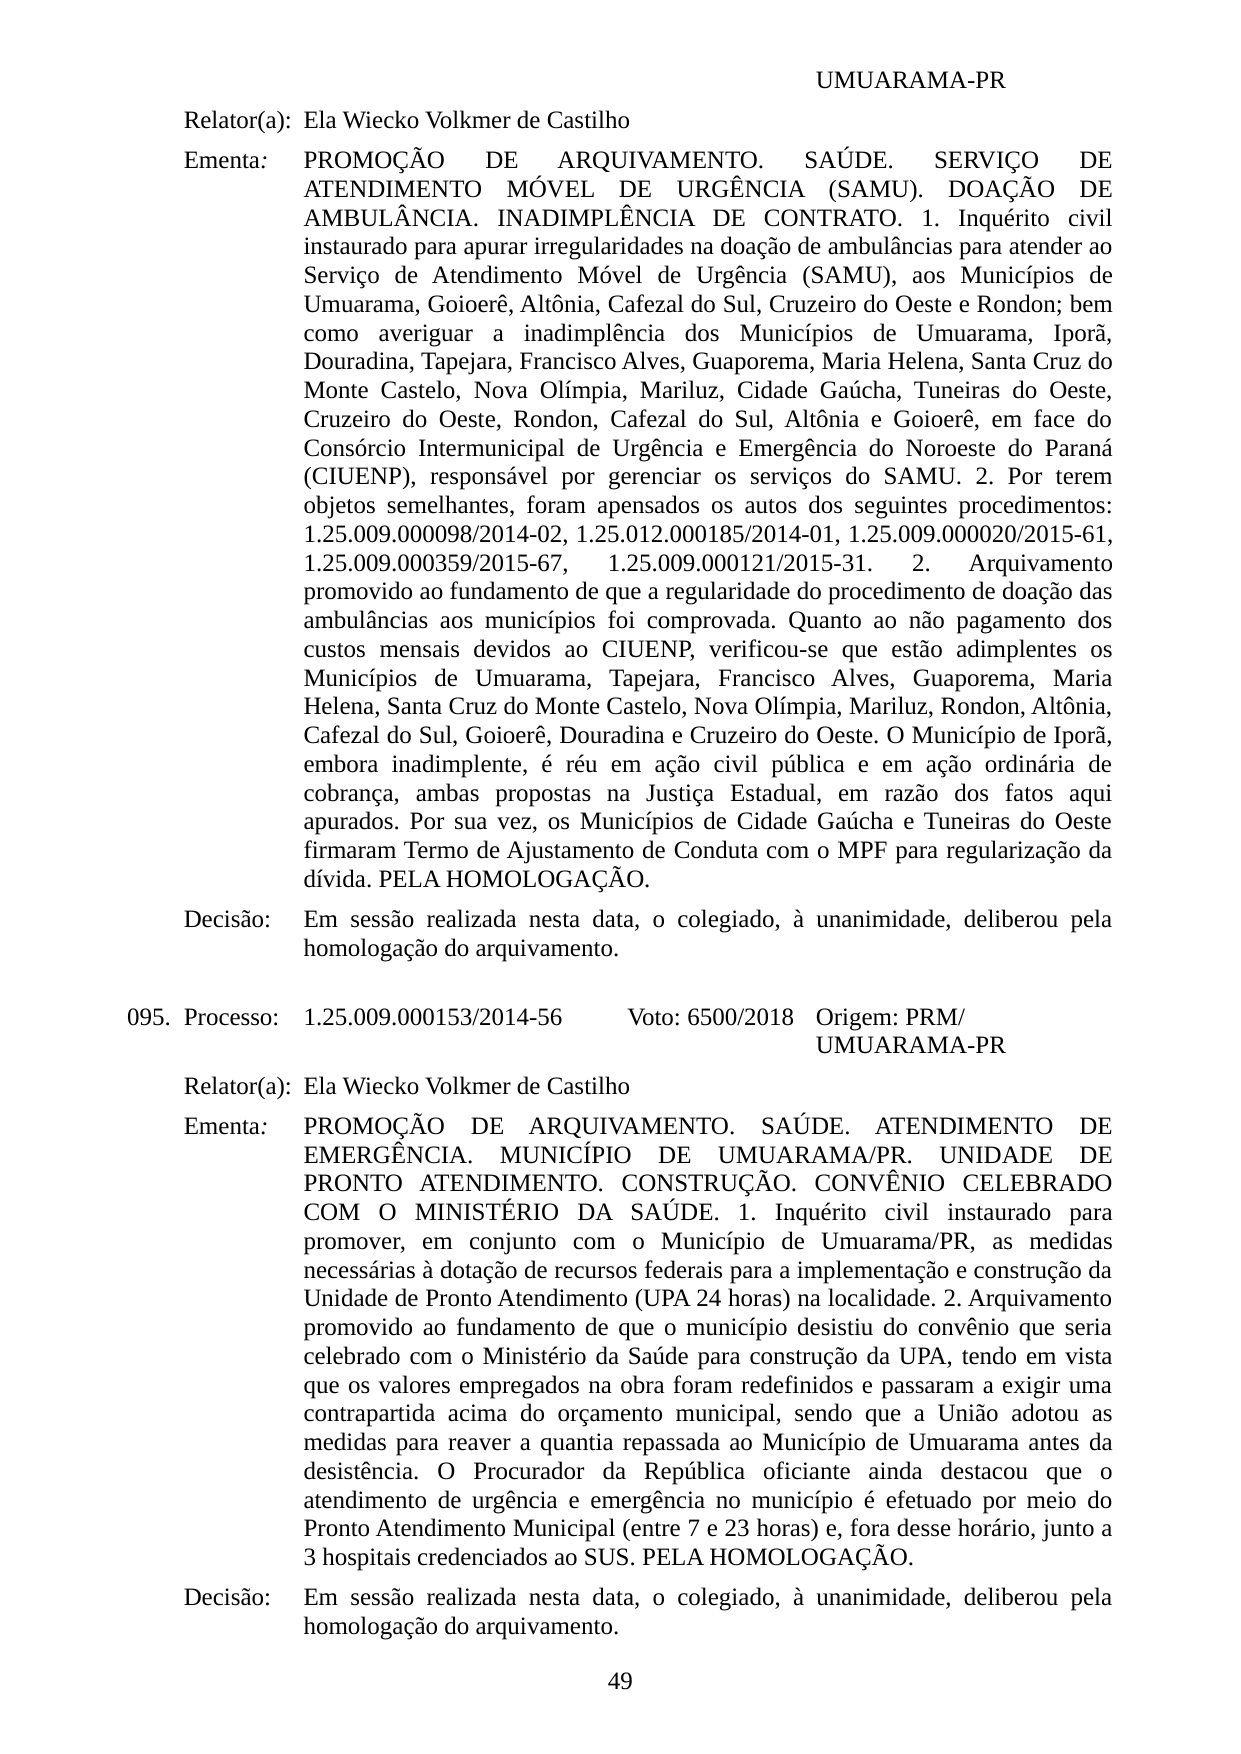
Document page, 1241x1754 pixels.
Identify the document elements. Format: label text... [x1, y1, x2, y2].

table_header [621, 59, 810, 99]
table_header 095. [121, 996, 178, 1065]
table_header [178, 59, 298, 99]
table_cell Ementa: [178, 140, 298, 898]
table_cell PROMOÇÃO DE ARQUIVAMENTO. SAÚDE. SERVIÇO DE ATENDIMENTO MÓVEL DE URGÊNCIA (SAMU). DOAÇÃO DE AMBULÂNCIA. INADIMPLÊNCIA DE CONTRATO. 1. Inquérito civil instaurado para apurar irregularidades na doação de ambulâncias para atender ao Serviço de Atendimento Móvel de Urgência (SAMU), aos Municípios de Umuarama, Goioerê, Altônia, Cafezal do Sul, Cruzeiro do Oeste e Rondon; bem como averiguar a inadimplência dos Municípios de Umuarama, Iporã, Douradina, Tapejara, Francisco Alves, Guaporema, Maria Helena, Santa Cruz do Monte Castelo, Nova Olímpia, Mariluz, Cidade Gaúcha, Tuneiras do Oeste, Cruzeiro do Oeste, Rondon, Cafezal do Sul, Altônia e Goioerê, em face do Consórcio Intermunicipal de Urgência e Emergência do Noroeste do Paraná (CIUENP), responsável por gerenciar os serviços do SAMU. 2. Por terem objetos semelhantes, foram apensados os autos dos seguintes procedimentos: 1.25.009.000098/2014-02, 1.25.012.000185/2014-01, 1.25.009.000020/2015-61, 1.25.009.000359/2015-67, 1.25.009.000121/2015-31. 2. Arquivamento promovido ao fundamento de que a regularidade do procedimento de doação das ambulâncias aos municípios foi comprovada. Quanto ao não pagamento dos custos mensais devidos ao CIUENP, verificou-se que estão adimplentes os Municípios de Umuarama, Tapejara, Francisco Alves, Guaporema, Maria Helena, Santa Cruz do Monte Castelo, Nova Olímpia, Mariluz, Rondon, Altônia, Cafezal do Sul, Goioerê, Douradina e Cruzeiro do Oeste. O Município de Iporã, embora inadimplente, é réu em ação civil pública e em ação ordinária de cobrança, ambas propostas na Justiça Estadual, em razão dos fatos aqui apurados. Por sua vez, os Municípios de Cidade Gaúcha e Tuneiras do Oeste firmaram Termo de Ajustamento de Conduta com o MPF para regularização da dívida. PELA HOMOLOGAÇÃO. [298, 140, 1119, 898]
table_cell [121, 1065, 178, 1105]
table_cell [121, 899, 178, 967]
table_header Voto: 6500/2018 [621, 996, 810, 1065]
table_cell Ementa: [178, 1105, 298, 1577]
table_cell Decisão: [178, 899, 298, 967]
table_cell [121, 140, 178, 898]
table_header Origem: PRM/ UMUARAMA-PR [810, 996, 1119, 1065]
table_header UMUARAMA-PR [810, 59, 1119, 99]
table_header [121, 59, 178, 99]
table_cell PROMOÇÃO DE ARQUIVAMENTO. SAÚDE. ATENDIMENTO DE EMERGÊNCIA. MUNICÍPIO DE UMUARAMA/PR. UNIDADE DE PRONTO ATENDIMENTO. CONSTRUÇÃO. CONVÊNIO CELEBRADO COM O MINISTÉRIO DA SAÚDE. 1. Inquérito civil instaurado para promover, em conjunto com o Município de Umuarama/PR, as medidas necessárias à dotação de recursos federais para a implementação e construção da Unidade de Pronto Atendimento (UPA 24 horas) na localidade. 2. Arquivamento promovido ao fundamento de que o município desistiu do convênio que seria celebrado com o Ministério da Saúde para construção da UPA, tendo em vista que os valores empregados na obra foram redefinidos e passaram a exigir uma contrapartida acima do orçamento municipal, sendo que a União adotou as medidas para reaver a quantia repassada ao Município de Umuarama antes da desistência. O Procurador da República oficiante ainda destacou que o atendimento de urgência e emergência no município é efetuado por meio do Pronto Atendimento Municipal (entre 7 e 23 horas) e, fora desse horário, junto a 3 hospitais credenciados ao SUS. PELA HOMOLOGAÇÃO. [298, 1105, 1119, 1577]
table_cell Ela Wiecko Volkmer de Castilho [298, 1065, 1119, 1105]
table_header Processo: [178, 996, 298, 1065]
table_cell [121, 99, 178, 139]
table_cell Decisão: [178, 1577, 298, 1646]
table_header 1.25.009.000153/2014-56 [298, 996, 621, 1065]
table_header [298, 59, 621, 99]
table_cell [121, 1577, 178, 1646]
table_cell Relator(a): [178, 99, 298, 139]
table_cell Ela Wiecko Volkmer de Castilho [298, 99, 1119, 139]
table_cell Em sessão realizada nesta data, o colegiado, à unanimidade, deliberou pela homologação do arquivamento. [298, 899, 1119, 967]
table_cell Em sessão realizada nesta data, o colegiado, à unanimidade, deliberou pela homologação do arquivamento. [298, 1577, 1119, 1646]
table_cell Relator(a): [178, 1065, 298, 1105]
table_cell [121, 1105, 178, 1577]
